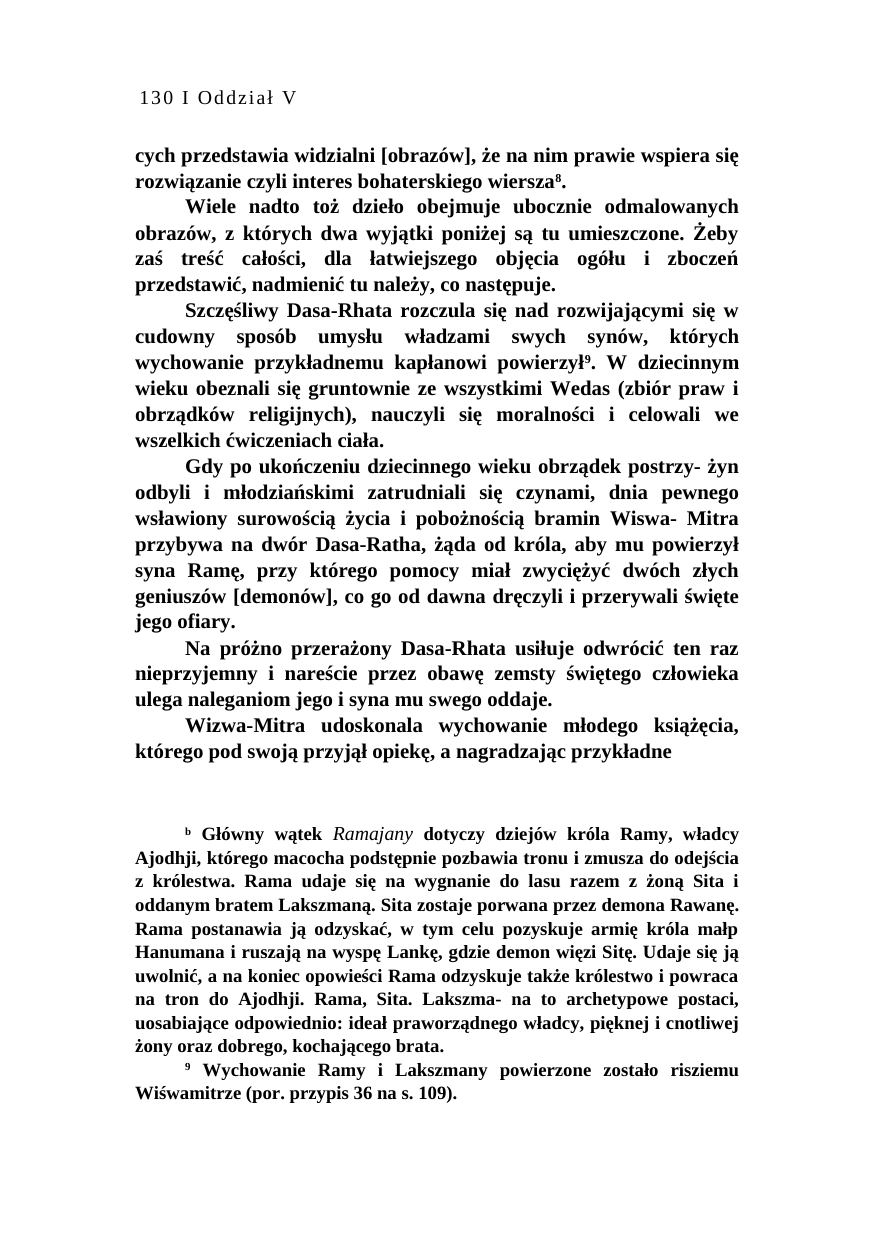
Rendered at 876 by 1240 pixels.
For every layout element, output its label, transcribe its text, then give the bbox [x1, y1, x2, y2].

text b Główny wątek Ramajany dotyczy dziejów króla Ramy, władcy Ajodhji, którego macocha podstępnie pozbawia tronu i zmusza do odejścia z królestwa. Rama udaje się na wygnanie do lasu razem z żoną Sita i oddanym bratem Lakszmaną. Sita zostaje porwana przez demona Rawanę. Rama postanawia ją odzyskać, w tym celu pozyskuje armię króla małp Hanumana i ruszają na wyspę Lankę, gdzie demon więzi Sitę. Udaje się ją uwolnić, a na koniec opowieści Rama odzyskuje także królestwo i powraca na tron do Ajodhji. Rama, Sita. Lakszma- na to archetypowe postaci, uosabiające odpowiednio: ideał praworządnego władcy, pięknej i cnotliwej żony oraz dobrego, kochającego brata. [135, 822, 739, 1057]
text Wizwa-Mitra udoskonala wychowanie młodego książęcia, którego pod swoją przyjął opiekę, a nagradzając przykładne [135, 712, 739, 764]
text Na próżno przerażony Dasa-Rhata usiłuje odwrócić ten raz nieprzyjemny i nareście przez obawę zemsty świętego człowieka ulega naleganiom jego i syna mu swego oddaje. [135, 634, 739, 712]
text 130 I Oddział V [139, 89, 312, 109]
text cych przedstawia widzialni [obrazów], że na nim prawie wspiera się rozwiązanie czyli interes bohaterskiego wiersza8. [135, 141, 739, 193]
text Szczęśliwy Dasa-Rhata rozczula się nad rozwijającymi się w cudowny sposób umysłu władzami swych synów, których wychowanie przykładnemu kapłanowi powierzył9. W dziecinnym wieku obeznali się gruntownie ze wszystkimi Wedas (zbiór praw i obrządków religijnych), nauczyli się moralności i celowali we wszelkich ćwiczeniach ciała. [135, 297, 739, 453]
text Wiele nadto toż dzieło obejmuje ubocznie odmalowanych obrazów, z których dwa wyjątki poniżej są tu umieszczone. Żeby zaś treść całości, dla łatwiejszego objęcia ogółu i zboczeń przedstawić, nadmienić tu należy, co następuje. [135, 193, 739, 297]
text 9 Wychowanie Ramy i Lakszmany powierzone zostało risziemu Wiśwamitrze (por. przypis 36 na s. 109). [135, 1057, 739, 1104]
text Gdy po ukończeniu dziecinnego wieku obrządek postrzy- żyn odbyli i młodziańskimi zatrudniali się czynami, dnia pewnego wsławiony surowością życia i pobożnością bramin Wiswa- Mitra przybywa na dwór Dasa-Ratha, żąda od króla, aby mu powierzył syna Ramę, przy którego pomocy miał zwyciężyć dwóch złych geniuszów [demonów], co go od dawna dręczyli i przerywali święte jego ofiary. [135, 453, 739, 634]
